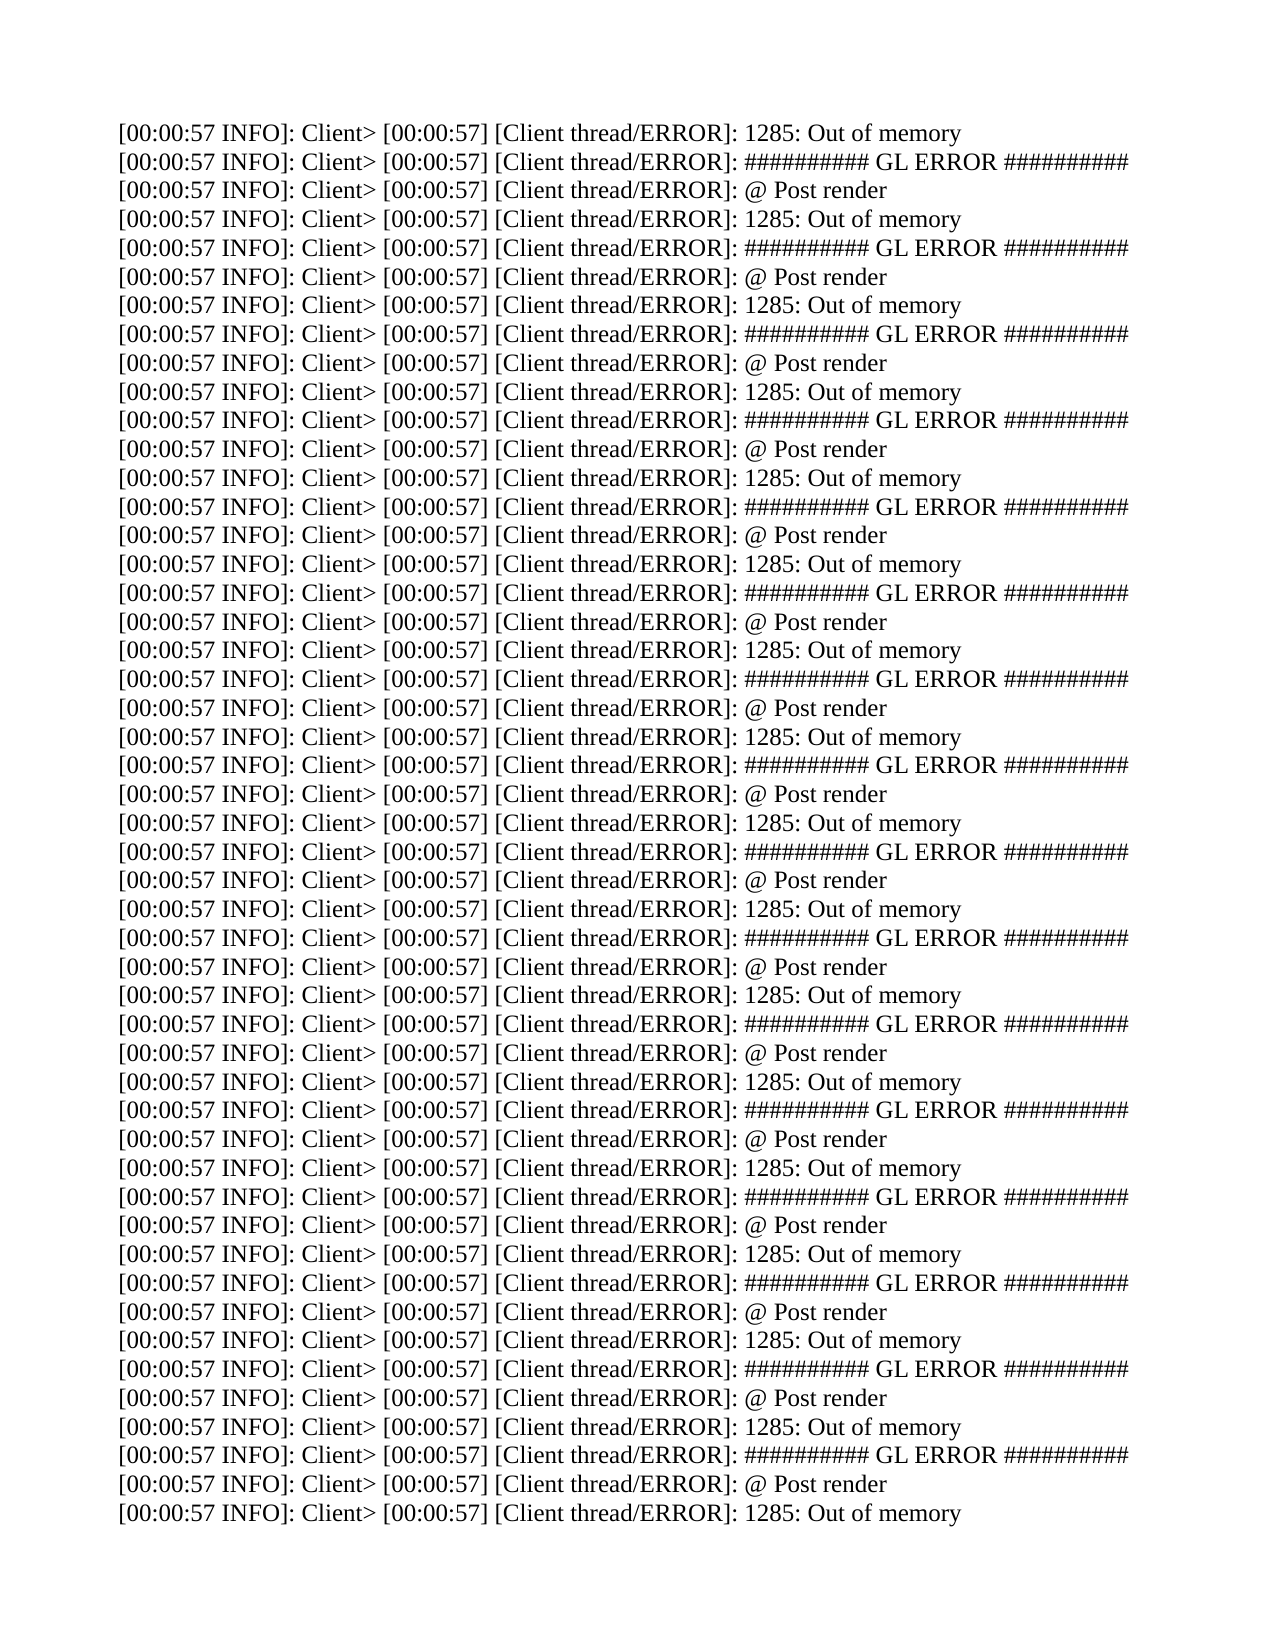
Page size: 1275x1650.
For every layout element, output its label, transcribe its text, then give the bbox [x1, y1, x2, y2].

text [00:00:57 INFO]: Client> [00:00:57] [Client thread/ERROR]: 1285: Out of memory [118, 981, 1157, 1009]
text [00:00:57 INFO]: Client> [00:00:57] [Client thread/ERROR]: ########## GL ERROR ########## [118, 406, 1157, 434]
text [00:00:57 INFO]: Client> [00:00:57] [Client thread/ERROR]: 1285: Out of memory [118, 204, 1157, 233]
text [00:00:57 INFO]: Client> [00:00:57] [Client thread/ERROR]: @ Post render [118, 1383, 1157, 1412]
text [00:00:57 INFO]: Client> [00:00:57] [Client thread/ERROR]: @ Post render [118, 348, 1157, 377]
text [00:00:57 INFO]: Client> [00:00:57] [Client thread/ERROR]: 1285: Out of memory [118, 549, 1157, 578]
text [00:00:57 INFO]: Client> [00:00:57] [Client thread/ERROR]: @ Post render [118, 693, 1157, 722]
text [00:00:57 INFO]: Client> [00:00:57] [Client thread/ERROR]: ########## GL ERROR ########## [118, 492, 1157, 521]
text [00:00:57 INFO]: Client> [00:00:57] [Client thread/ERROR]: ########## GL ERROR ########## [118, 923, 1157, 952]
text [00:00:57 INFO]: Client> [00:00:57] [Client thread/ERROR]: @ Post render [118, 866, 1157, 894]
text [00:00:57 INFO]: Client> [00:00:57] [Client thread/ERROR]: 1285: Out of memory [118, 808, 1157, 837]
text [00:00:57 INFO]: Client> [00:00:57] [Client thread/ERROR]: @ Post render [118, 434, 1157, 463]
text [00:00:57 INFO]: Client> [00:00:57] [Client thread/ERROR]: 1285: Out of memory [118, 722, 1157, 751]
text [00:00:57 INFO]: Client> [00:00:57] [Client thread/ERROR]: ########## GL ERROR ########## [118, 664, 1157, 693]
text [00:00:57 INFO]: Client> [00:00:57] [Client thread/ERROR]: ########## GL ERROR ########## [118, 1268, 1157, 1297]
text [00:00:57 INFO]: Client> [00:00:57] [Client thread/ERROR]: ########## GL ERROR ########## [118, 233, 1157, 262]
text [00:00:57 INFO]: Client> [00:00:57] [Client thread/ERROR]: 1285: Out of memory [118, 1326, 1157, 1354]
text [00:00:57 INFO]: Client> [00:00:57] [Client thread/ERROR]: ########## GL ERROR ########## [118, 837, 1157, 866]
text [00:00:57 INFO]: Client> [00:00:57] [Client thread/ERROR]: ########## GL ERROR ########## [118, 1354, 1157, 1383]
text [00:00:57 INFO]: Client> [00:00:57] [Client thread/ERROR]: @ Post render [118, 1297, 1157, 1326]
text [00:00:57 INFO]: Client> [00:00:57] [Client thread/ERROR]: @ Post render [118, 176, 1157, 204]
text [00:00:57 INFO]: Client> [00:00:57] [Client thread/ERROR]: 1285: Out of memory [118, 463, 1157, 492]
text [00:00:57 INFO]: Client> [00:00:57] [Client thread/ERROR]: @ Post render [118, 779, 1157, 808]
text [00:00:57 INFO]: Client> [00:00:57] [Client thread/ERROR]: @ Post render [118, 607, 1157, 636]
text [00:00:57 INFO]: Client> [00:00:57] [Client thread/ERROR]: ########## GL ERROR ########## [118, 1182, 1157, 1211]
text [00:00:57 INFO]: Client> [00:00:57] [Client thread/ERROR]: 1285: Out of memory [118, 1239, 1157, 1268]
text [00:00:57 INFO]: Client> [00:00:57] [Client thread/ERROR]: 1285: Out of memory [118, 118, 1157, 147]
text [00:00:57 INFO]: Client> [00:00:57] [Client thread/ERROR]: ########## GL ERROR ########## [118, 751, 1157, 779]
text [00:00:57 INFO]: Client> [00:00:57] [Client thread/ERROR]: 1285: Out of memory [118, 377, 1157, 406]
text [00:00:57 INFO]: Client> [00:00:57] [Client thread/ERROR]: 1285: Out of memory [118, 1067, 1157, 1096]
text [00:00:57 INFO]: Client> [00:00:57] [Client thread/ERROR]: @ Post render [118, 1211, 1157, 1239]
text [00:00:57 INFO]: Client> [00:00:57] [Client thread/ERROR]: 1285: Out of memory [118, 1412, 1157, 1441]
text [00:00:57 INFO]: Client> [00:00:57] [Client thread/ERROR]: @ Post render [118, 1469, 1157, 1498]
text [00:00:57 INFO]: Client> [00:00:57] [Client thread/ERROR]: 1285: Out of memory [118, 1498, 1157, 1527]
text [00:00:57 INFO]: Client> [00:00:57] [Client thread/ERROR]: @ Post render [118, 1038, 1157, 1067]
text [00:00:57 INFO]: Client> [00:00:57] [Client thread/ERROR]: @ Post render [118, 952, 1157, 981]
text [00:00:57 INFO]: Client> [00:00:57] [Client thread/ERROR]: ########## GL ERROR ########## [118, 1096, 1157, 1124]
text [00:00:57 INFO]: Client> [00:00:57] [Client thread/ERROR]: 1285: Out of memory [118, 636, 1157, 664]
text [00:00:57 INFO]: Client> [00:00:57] [Client thread/ERROR]: 1285: Out of memory [118, 291, 1157, 319]
text [00:00:57 INFO]: Client> [00:00:57] [Client thread/ERROR]: ########## GL ERROR ########## [118, 147, 1157, 176]
text [00:00:57 INFO]: Client> [00:00:57] [Client thread/ERROR]: ########## GL ERROR ########## [118, 578, 1157, 607]
text [00:00:57 INFO]: Client> [00:00:57] [Client thread/ERROR]: @ Post render [118, 521, 1157, 549]
text [00:00:57 INFO]: Client> [00:00:57] [Client thread/ERROR]: 1285: Out of memory [118, 1153, 1157, 1182]
text [00:00:57 INFO]: Client> [00:00:57] [Client thread/ERROR]: @ Post render [118, 262, 1157, 291]
text [00:00:57 INFO]: Client> [00:00:57] [Client thread/ERROR]: 1285: Out of memory [118, 894, 1157, 923]
text [00:00:57 INFO]: Client> [00:00:57] [Client thread/ERROR]: ########## GL ERROR ########## [118, 1009, 1157, 1038]
text [00:00:57 INFO]: Client> [00:00:57] [Client thread/ERROR]: @ Post render [118, 1124, 1157, 1153]
text [00:00:57 INFO]: Client> [00:00:57] [Client thread/ERROR]: ########## GL ERROR ########## [118, 319, 1157, 348]
text [00:00:57 INFO]: Client> [00:00:57] [Client thread/ERROR]: ########## GL ERROR ########## [118, 1441, 1157, 1469]
